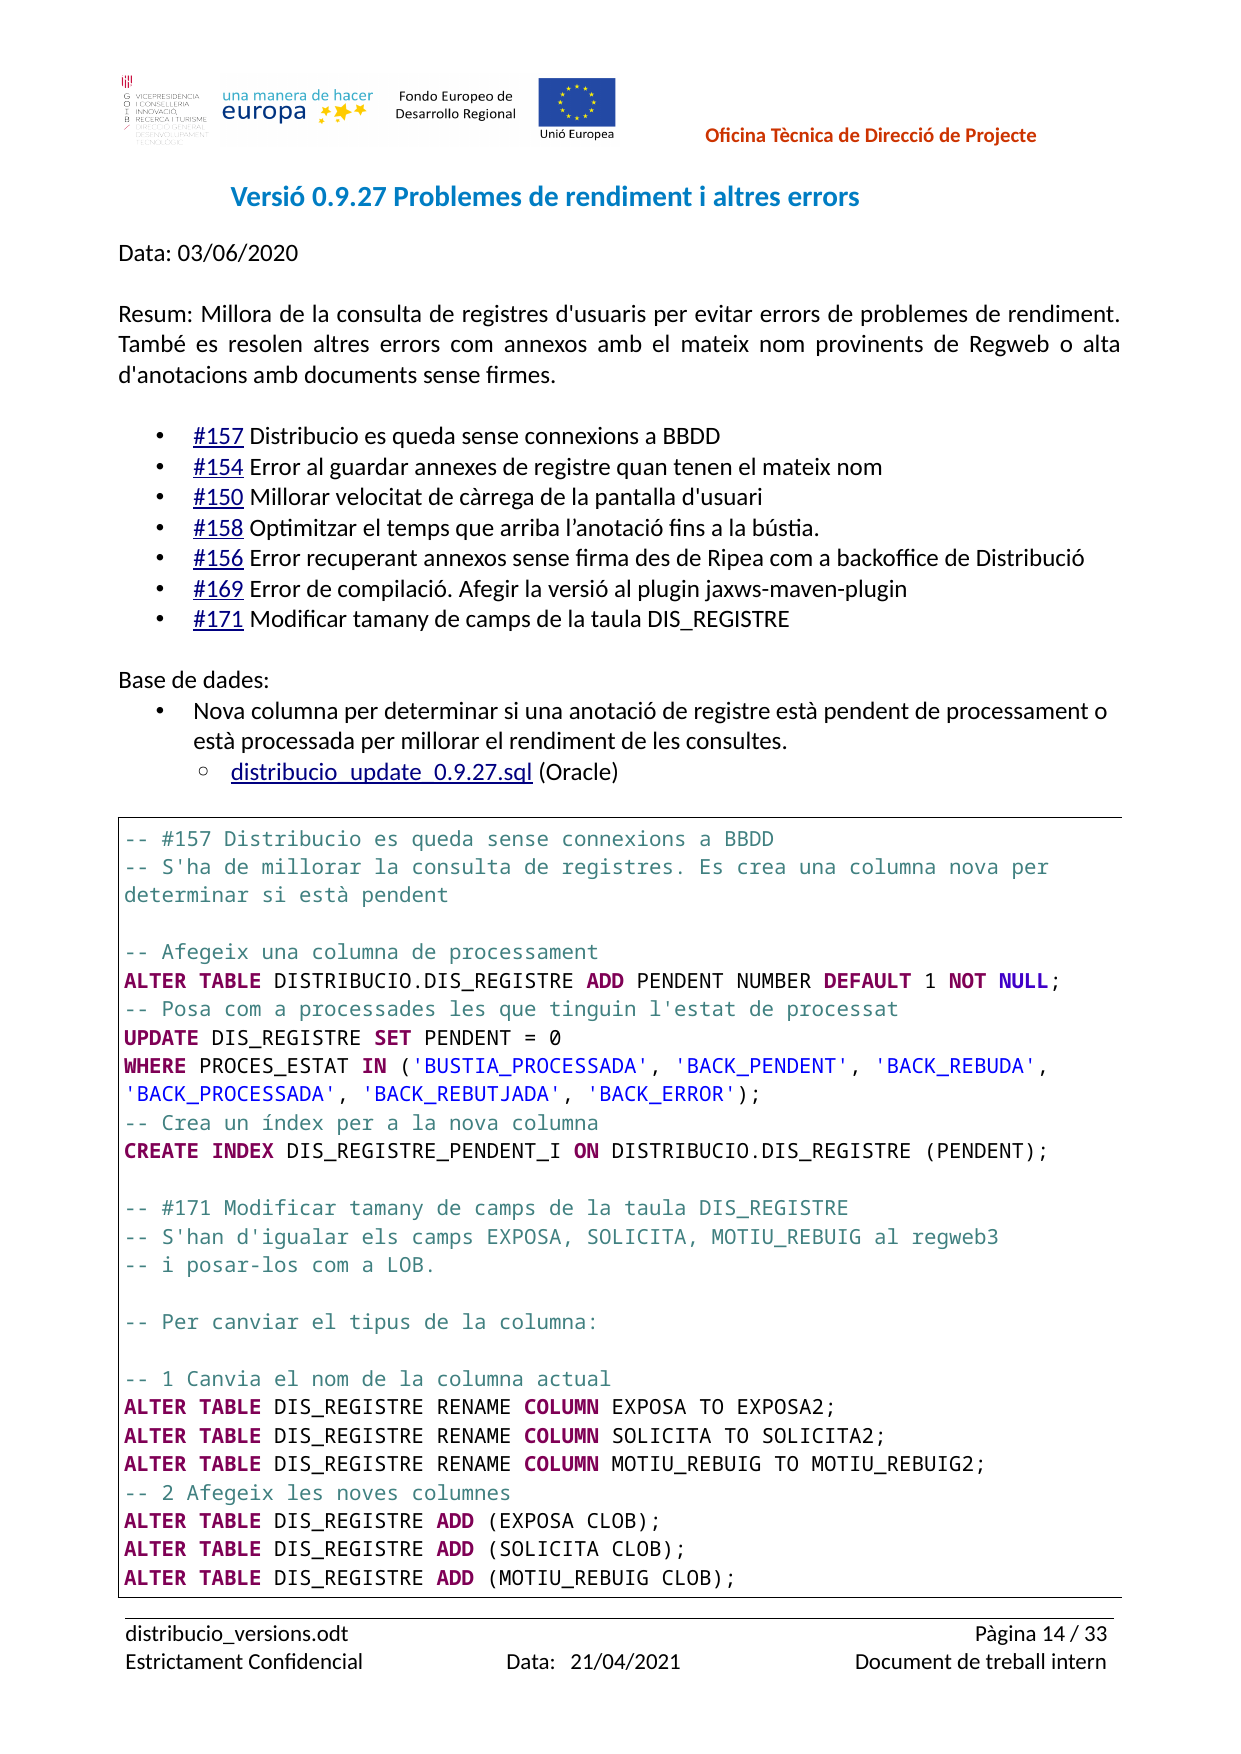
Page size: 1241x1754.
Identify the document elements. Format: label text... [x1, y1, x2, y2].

text Base de dades: [118, 664, 1122, 695]
list #171 Modificar tamany de camps de la taula DIS_REGISTRE [156, 603, 1122, 634]
list #169 Error de compilació. Afegir la versió al plugin jaxws-maven-plugin [156, 573, 1122, 603]
subtitle Versió 0.9.27 Problemes de rendiment i altres errors [153, 178, 1122, 213]
table_header -- #157 Distribucio es queda sense connexions a BBDD -- S'ha de millorar la consulta de registres. Es crea una columna nova per determinar si està pendent -- Afegeix una columna de processament ALTER TABLE DISTRIBUCIO.DIS_REGISTRE ADD PENDENT NUMBER DEFAULT 1 NOT NULL; -- Posa com a processades les que tinguin l'estat de processat UPDATE DIS_REGISTRE SET PENDENT = 0 WHERE PROCES_ESTAT IN ('BUSTIA_PROCESSADA', 'BACK_PENDENT', 'BACK_REBUDA', 'BACK_PROCESSADA', 'BACK_REBUTJADA', 'BACK_ERROR'); -- Crea un índex per a la nova columna CREATE INDEX DIS_REGISTRE_PENDENT_I ON DISTRIBUCIO.DIS_REGISTRE (PENDENT); -- #171 Modificar tamany de camps de la taula DIS_REGISTRE -- S'han d'igualar els camps EXPOSA, SOLICITA, MOTIU_REBUIG al regweb3 -- i posar-los com a LOB. -- Per canviar el tipus de la columna: -- 1 Canvia el nom de la columna actual ALTER TABLE DIS_REGISTRE RENAME COLUMN EXPOSA TO EXPOSA2; ALTER TABLE DIS_REGISTRE RENAME COLUMN SOLICITA TO SOLICITA2; ALTER TABLE DIS_REGISTRE RENAME COLUMN MOTIU_REBUIG TO MOTIU_REBUIG2; -- 2 Afegeix les noves columnes ALTER TABLE DIS_REGISTRE ADD (EXPOSA CLOB); ALTER TABLE DIS_REGISTRE ADD (SOLICITA CLOB); ALTER TABLE DIS_REGISTRE ADD (MOTIU_REBUIG CLOB); [119, 818, 1122, 1597]
text Data: 03/06/2020 [118, 237, 1122, 267]
text Resum: Millora de la consulta de registres d'usuaris per evitar errors de problemes de rendiment. També es resolen altres errors com annexos amb el mateix nom provinents de Regweb o alta d'anotacions amb documents sense firmes. [118, 298, 1122, 389]
list #150 Millorar velocitat de càrrega de la pantalla d'usuari [156, 481, 1122, 512]
list #158 Optimitzar el temps que arriba l’anotació fins a la bústia. [156, 512, 1122, 542]
list Nova columna per determinar si una anotació de registre està pendent de processament o està processada per millorar el rendiment de les consultes. [156, 695, 1122, 756]
list #157 Distribucio es queda sense connexions a BBDD [156, 420, 1122, 451]
list distribucio_update_0.9.27.sql (Oracle) [193, 756, 1122, 786]
list #154 Error al guardar annexes de registre quan tenen el mateix nom [156, 451, 1122, 481]
list #156 Error recuperant annexos sense firma des de Ripea com a backoffice de Distribució [156, 542, 1122, 573]
picture [219, 73, 621, 147]
picture [118, 73, 213, 147]
